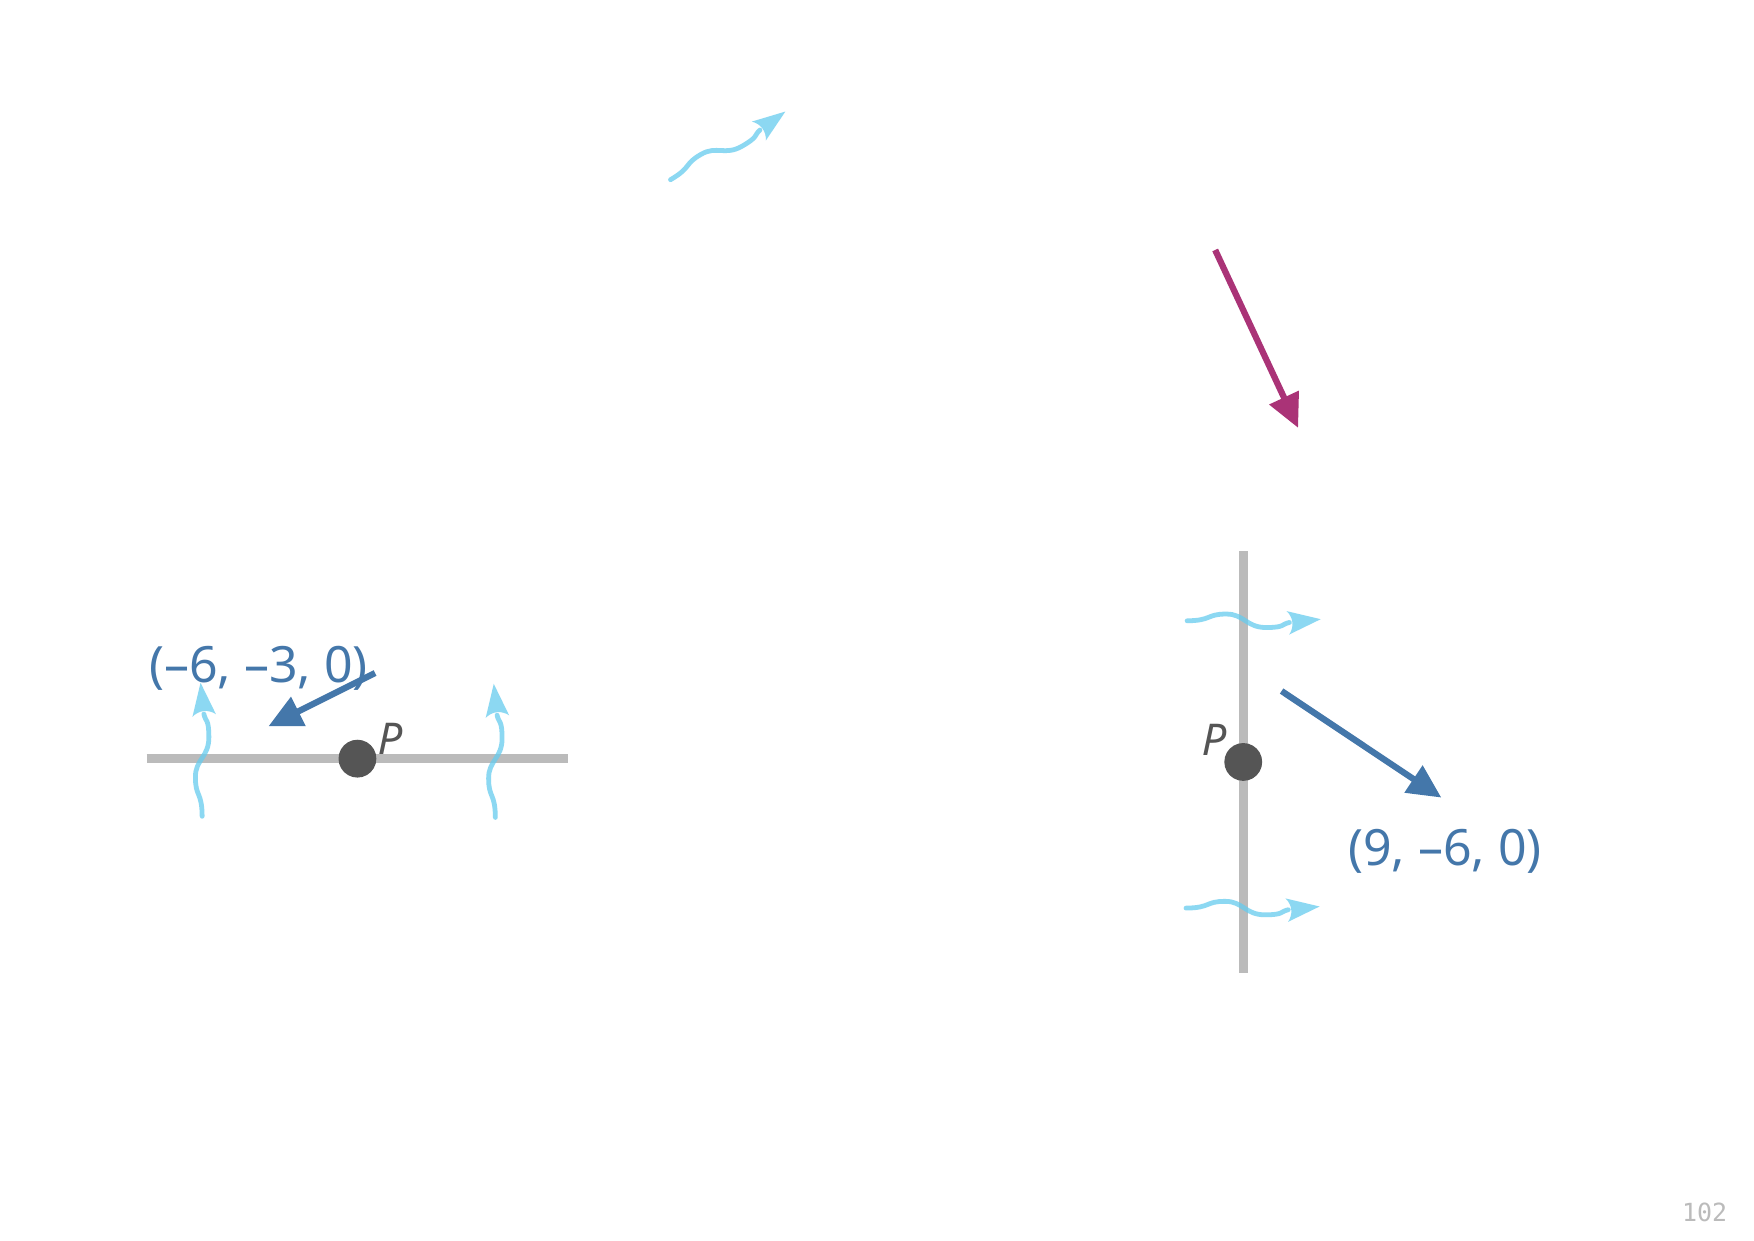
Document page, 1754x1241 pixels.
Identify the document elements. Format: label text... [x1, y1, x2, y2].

text_box [1224, 743, 1263, 781]
text_box P [1186, 701, 1244, 760]
text_box P [362, 700, 420, 759]
text_box [338, 739, 377, 778]
text_box (–6, –3, 0) [134, 621, 373, 687]
text_box (9, –6, 0) [1333, 804, 1547, 870]
